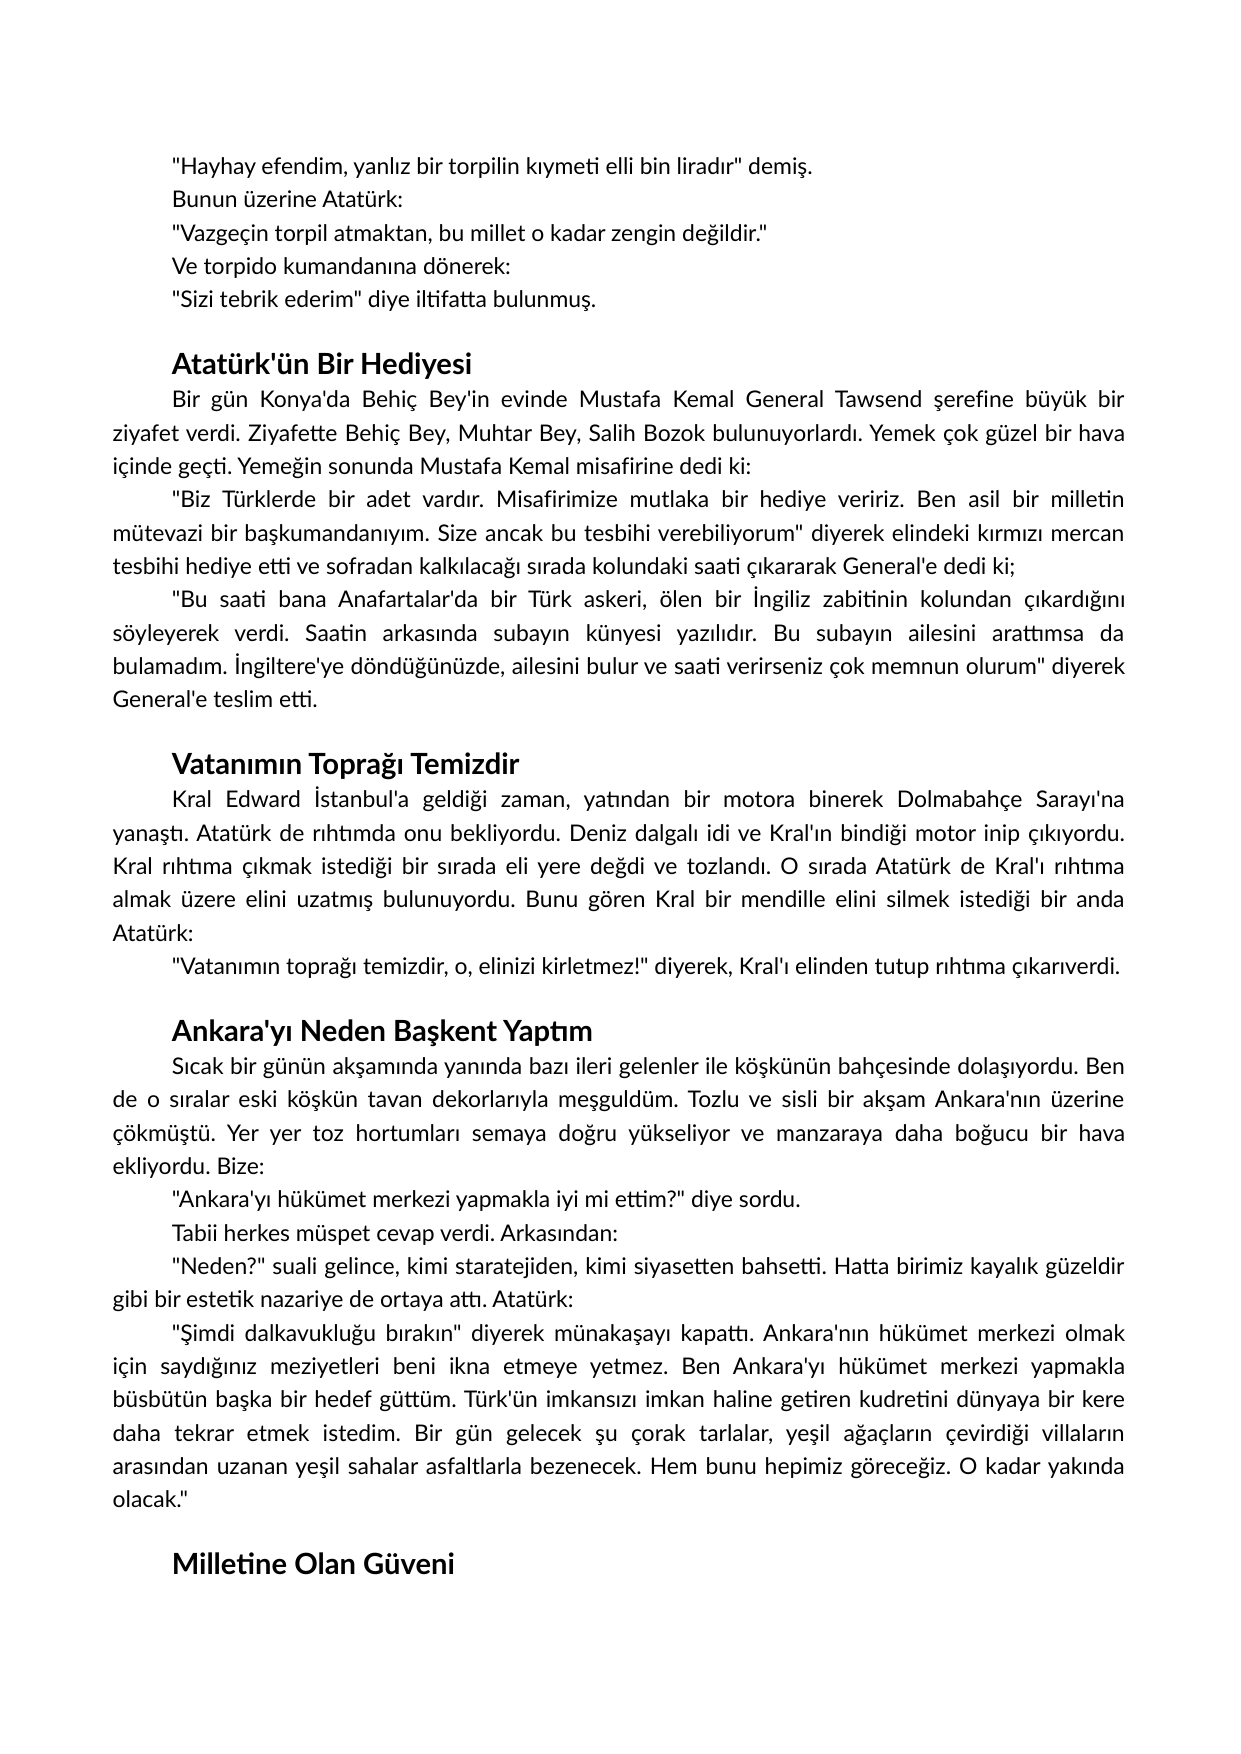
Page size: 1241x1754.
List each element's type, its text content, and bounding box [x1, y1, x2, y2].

text "Şimdi dalkavukluğu bırakın" diyerek münakaşayı kapattı. Ankara'nın hükümet merkezi olmak için saydığınız meziyetleri beni ikna etmeye yetmez. Ben Ankara'yı hükümet merkezi yapmakla büsbütün başka bir hedef güttüm. Türk'ün imkansızı imkan haline getiren kudretini dünyaya bir kere daha tekrar etmek istedim. Bir gün gelecek şu çorak tarlalar, yeşil ağaçların çevirdiği villaların arasından uzanan yeşil sahalar asfaltlarla bezenecek. Hem bunu hepimiz göreceğiz. O kadar yakında olacak." [112, 1314, 1126, 1514]
text "Bu saati bana Anafartalar'da bir Türk askeri, ölen bir İngiliz zabitinin kolundan çıkardığını söyleyerek verdi. Saatin arkasında subayın künyesi yazılıdır. Bu subayın ailesini arattımsa da bulamadım. İngiltere'ye döndüğünüzde, ailesini bulur ve saati verirseniz çok memnun olurum" diyerek General'e teslim etti. [112, 581, 1126, 714]
text Bir gün Konya'da Behiç Bey'in evinde Mustafa Kemal General Tawsend şerefine büyük bir ziyafet verdi. Ziyafette Behiç Bey, Muhtar Bey, Salih Bozok bulunuyorlardı. Yemek çok güzel bir hava içinde geçti. Yemeğin sonunda Mustafa Kemal misafirine dedi ki: [112, 381, 1126, 481]
text Tabii herkes müspet cevap verdi. Arkasından: [112, 1214, 1126, 1248]
text "Vazgeçin torpil atmaktan, bu millet o kadar zengin değildir." [112, 214, 1126, 248]
text Bunun üzerine Atatürk: [112, 181, 1126, 214]
text "Sizi tebrik ederim" diye iltifatta bulunmuş. [112, 281, 1126, 314]
text Sıcak bir günün akşamında yanında bazı ileri gelenler ile köşkünün bahçesinde dolaşıyordu. Ben de o sıralar eski köşkün tavan dekorlarıyla meşguldüm. Tozlu ve sisli bir akşam Ankara'nın üzerine çökmüştü. Yer yer toz hortumları semaya doğru yükseliyor ve manzaraya daha boğucu bir hava ekliyordu. Bize: [112, 1048, 1126, 1181]
text "Neden?" suali gelince, kimi staratejiden, kimi siyasetten bahsetti. Hatta birimiz kayalık güzeldir gibi bir estetik nazariye de ortaya attı. Atatürk: [112, 1248, 1126, 1314]
text "Biz Türklerde bir adet vardır. Misafirimize mutlaka bir hediye veririz. Ben asil bir milletin mütevazi bir başkumandanıyım. Size ancak bu tesbihi verebiliyorum" diyerek elindeki kırmızı mercan tesbihi hediye etti ve sofradan kalkılacağı sırada kolundaki saati çıkararak General'e dedi ki; [112, 481, 1126, 581]
text "Hayhay efendim, yanlız bir torpilin kıymeti elli bin liradır" demiş. [112, 148, 1126, 181]
text Kral Edward İstanbul'a geldiği zaman, yatından bir motora binerek Dolmabahçe Sarayı'na yanaştı. Atatürk de rıhtımda onu bekliyordu. Deniz dalgalı idi ve Kral'ın bindiği motor inip çıkıyordu. Kral rıhtıma çıkmak istediği bir sırada eli yere değdi ve tozlandı. O sırada Atatürk de Kral'ı rıhtıma almak üzere elini uzatmış bulunuyordu. Bunu gören Kral bir mendille elini silmek istediği bir anda Atatürk: [112, 781, 1126, 948]
text Ve torpido kumandanına dönerek: [112, 248, 1126, 281]
text Milletine Olan Güveni [112, 1548, 1126, 1581]
text Ankara'yı Neden Başkent Yaptım [112, 1014, 1126, 1048]
text "Vatanımın toprağı temizdir, o, elinizi kirletmez!" diyerek, Kral'ı elinden tutup rıhtıma çıkarıverdi. [112, 948, 1126, 981]
text Atatürk'ün Bir Hediyesi [112, 348, 1126, 381]
text "Ankara'yı hükümet merkezi yapmakla iyi mi ettim?" diye sordu. [112, 1181, 1126, 1214]
text Vatanımın Toprağı Temizdir [112, 748, 1126, 781]
